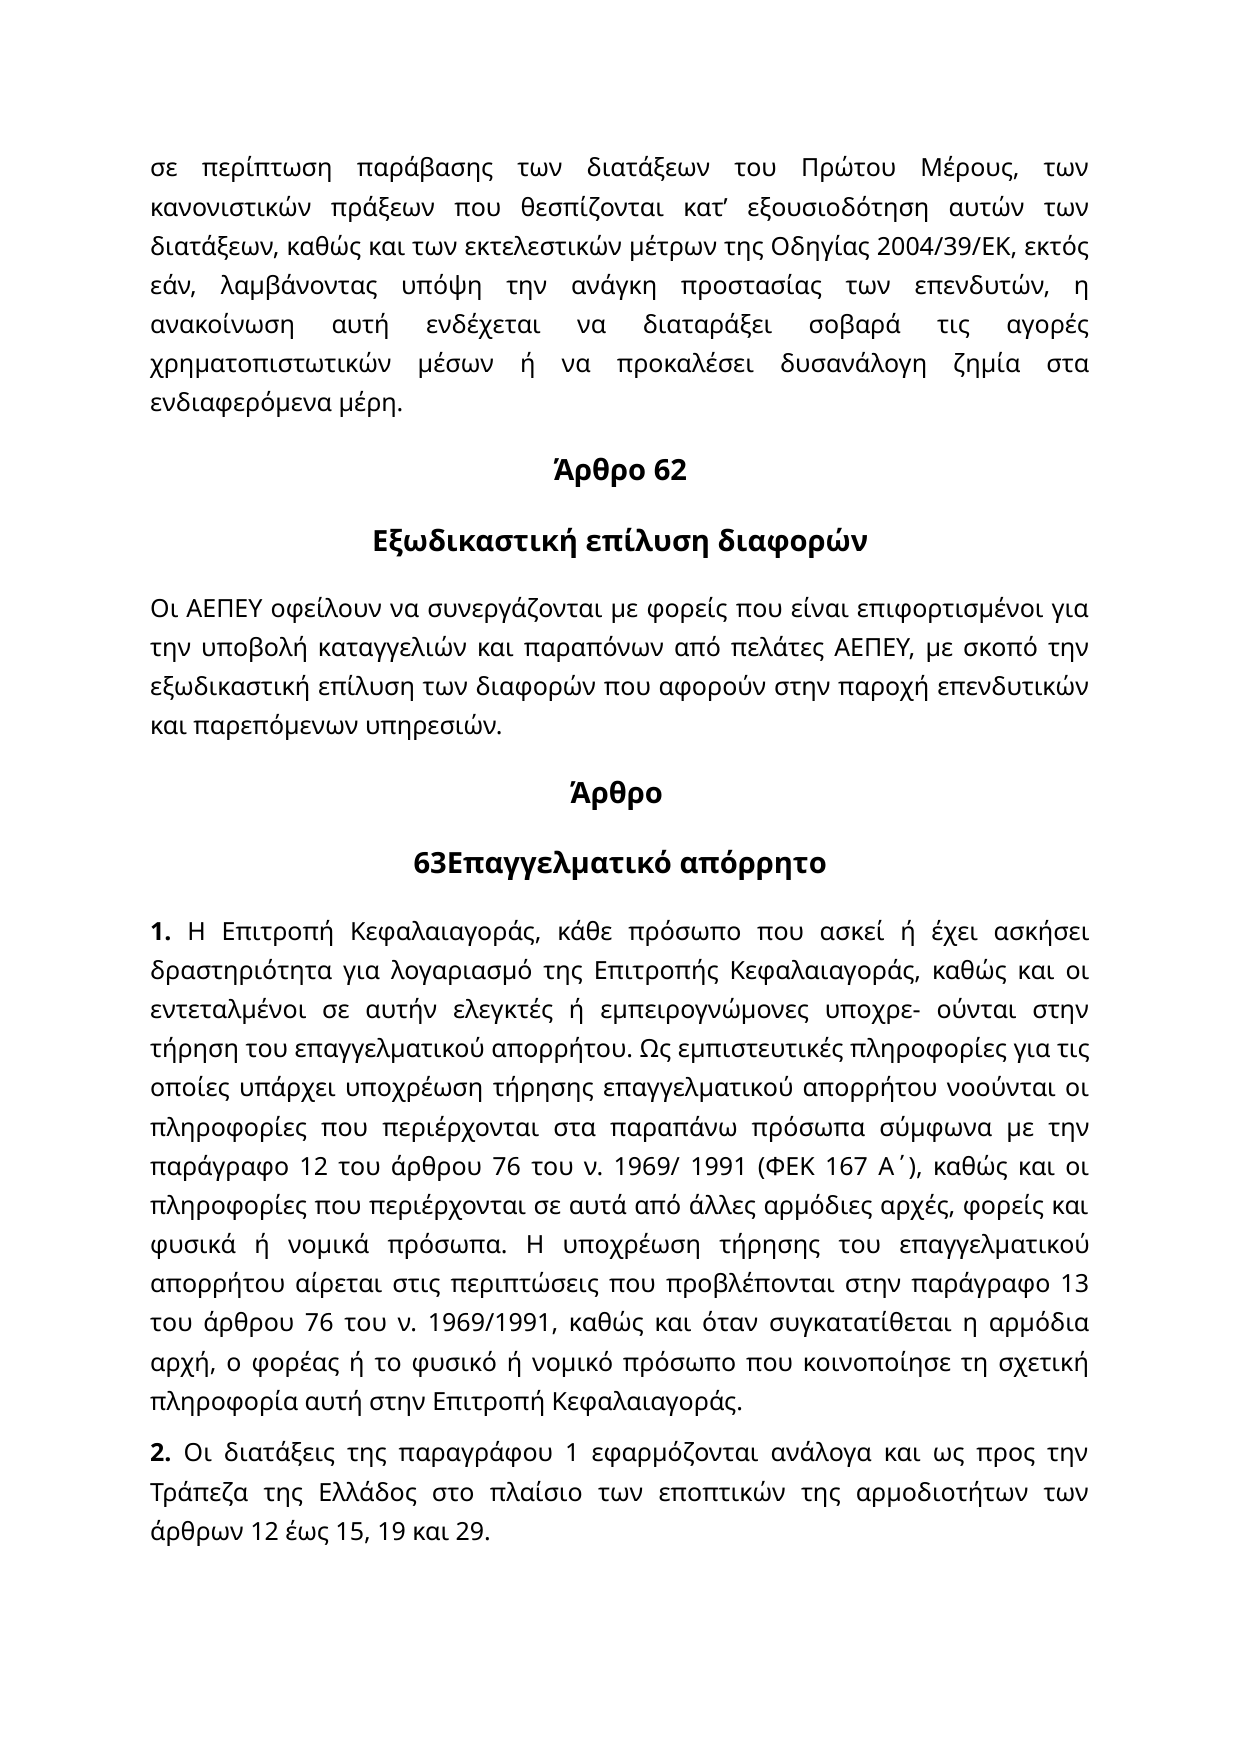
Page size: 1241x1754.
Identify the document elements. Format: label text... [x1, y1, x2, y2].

subtitle Εξωδικαστική επίλυση διαφορών [150, 520, 1090, 559]
subtitle Άρθρο 62 [150, 449, 1090, 489]
text 2. Οι διατάξεις της παραγράφου 1 εφαρμόζονται ανάλογα και ως προς την Τράπεζα της Ελλάδος στο πλαίσιο των εποπτικών της αρμοδιοτήτων των άρθρων 12 έως 15, 19 και 29. [150, 1435, 1090, 1547]
text 1. Η Επιτροπή Κεφαλαιαγοράς, κάθε πρόσωπο που ασκεί ή έχει ασκήσει δραστηριότητα για λογαριασμό της Επιτροπής Κεφαλαιαγοράς, καθώς και οι εντεταλμένοι σε αυτήν ελεγκτές ή εμπειρογνώμονες υποχρε- ούνται στην τήρηση του επαγγελματικού απορρήτου. Ως εμπιστευτικές πληροφορίες για τις οποίες υπάρχει υποχρέωση τήρησης επαγγελματικού απορρήτου νοούνται οι πληροφορίες που περιέρχονται στα παραπάνω πρόσωπα σύμφωνα με την παράγραφο 12 του άρθρου 76 του ν. 1969/ 1991 (ΦΕΚ 167 Α΄), καθώς και οι πληροφορίες που περιέρχονται σε αυτά από άλλες αρμόδιες αρχές, φορείς και φυσικά ή νομικά πρόσωπα. Η υποχρέωση τήρησης του επαγγελματικού απορρήτου αίρεται στις περιπτώσεις που προβλέπονται στην παράγραφο 13 του άρθρου 76 του ν. 1969/1991, καθώς και όταν συγκατατίθεται η αρμόδια αρχή, ο φορέας ή το φυσικό ή νομικό πρόσωπο που κοινοποίησε τη σχετική πληροφορία αυτή στην Επιτροπή Κεφαλαιαγοράς. [150, 913, 1090, 1417]
text σε περίπτωση παράβασης των διατάξεων του Πρώτου Μέρους, των κανονιστικών πράξεων που θεσπίζονται κατ’ εξουσιοδότηση αυτών των διατάξεων, καθώς και των εκτελεστικών μέτρων της Οδηγίας 2004/39/ΕΚ, εκτός εάν, λαμβάνοντας υπόψη την ανάγκη προστασίας των επενδυτών, η ανακοίνωση αυτή ενδέχεται να διαταράξει σοβαρά τις αγορές χρηματοπιστωτικών μέσων ή να προκαλέσει δυσανάλογη ζημία στα ενδιαφερόμενα μέρη. [150, 150, 1090, 419]
subtitle 63Επαγγελματικό απόρρητο [150, 843, 1090, 882]
subtitle Άρθρο [150, 772, 1090, 812]
text Οι ΑΕΠΕΥ οφείλουν να συνεργάζονται με φορείς που είναι επιφορτισμένοι για την υποβολή καταγγελιών και παραπόνων από πελάτες ΑΕΠΕΥ, με σκοπό την εξωδικαστική επίλυση των διαφορών που αφορούν στην παροχή επενδυτικών και παρεπόμενων υπηρεσιών. [150, 590, 1090, 742]
